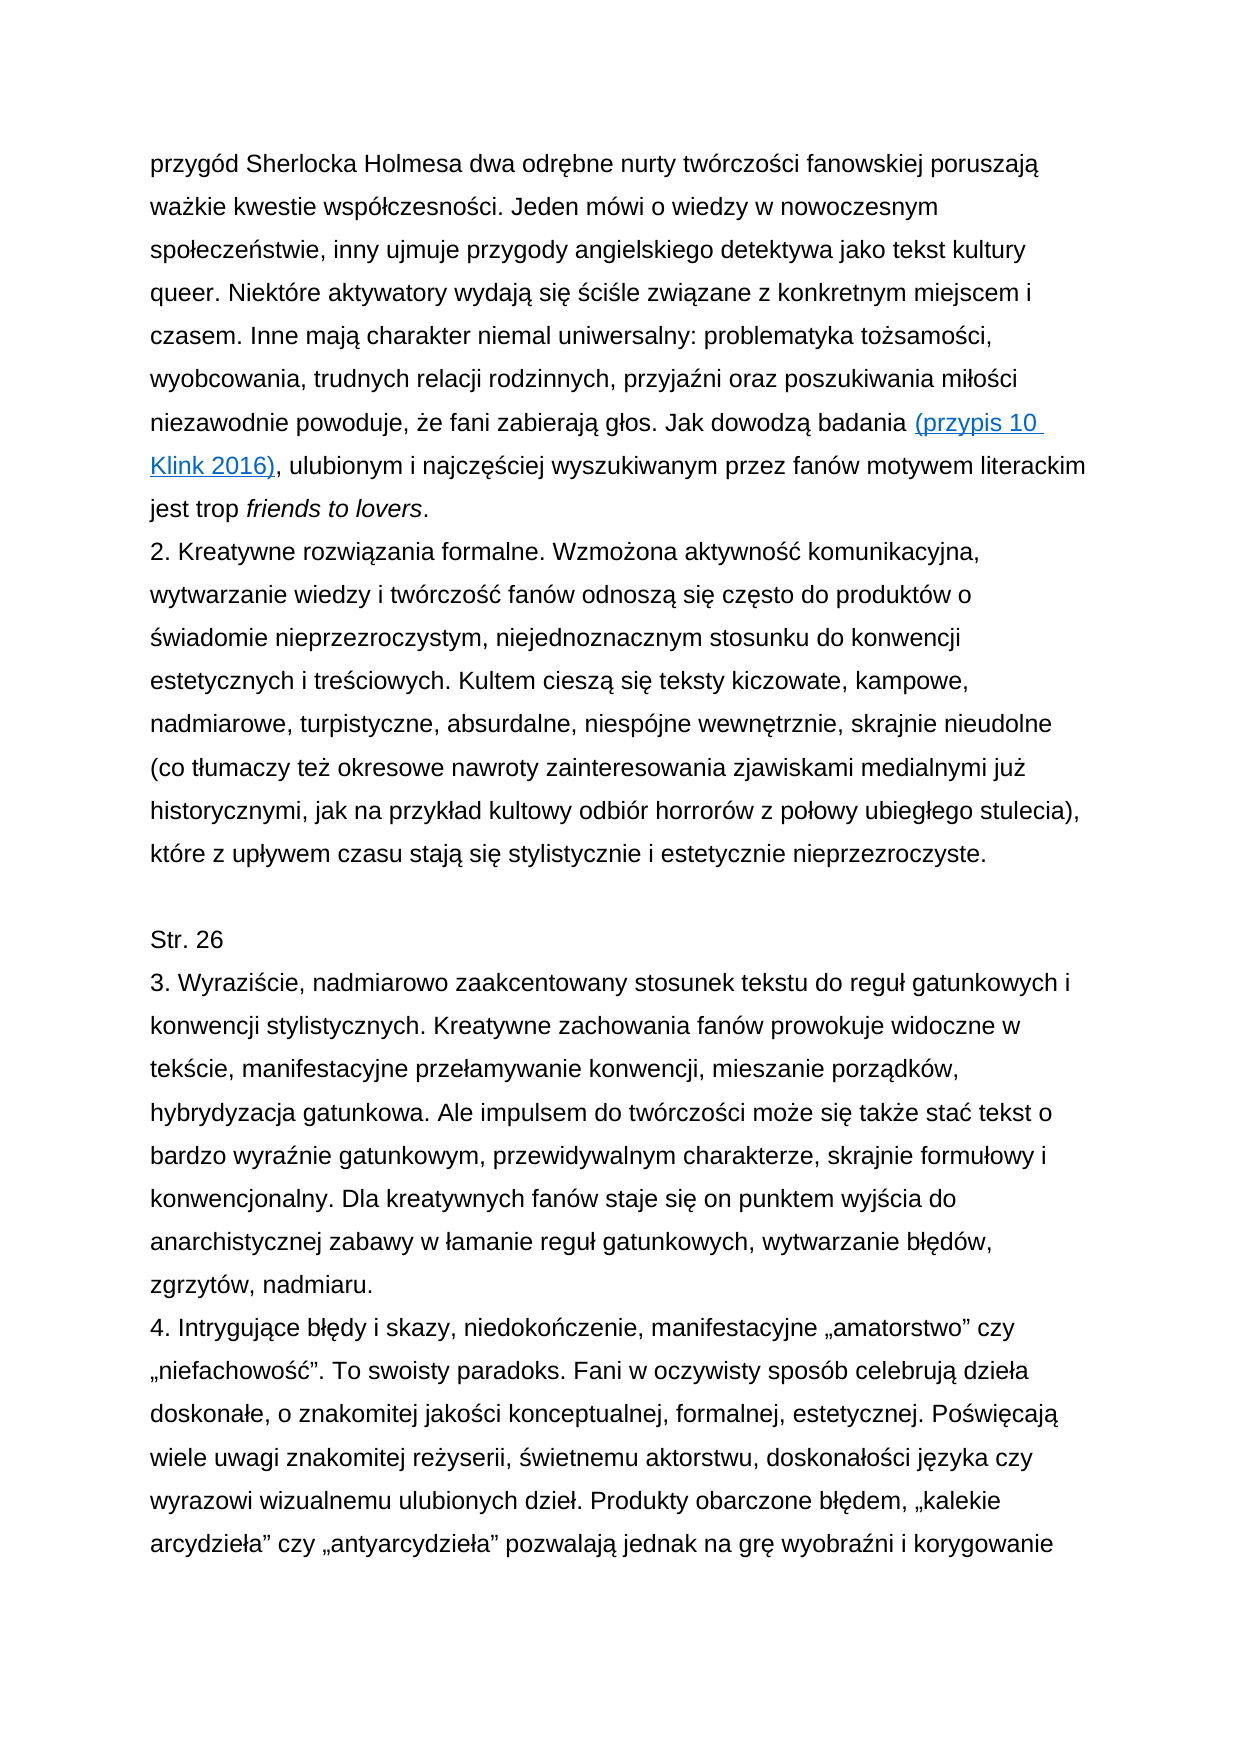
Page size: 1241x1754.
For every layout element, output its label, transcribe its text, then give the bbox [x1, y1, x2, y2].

text 3. Wyraziście, nadmiarowo zaakcentowany stosunek tekstu do reguł gatunkowych i konwencji stylistycznych. Kreatywne zachowania fanów prowokuje widoczne w tekście, manifestacyjne przełamywanie konwencji, mieszanie porządków, hybrydyzacja gatunkowa. Ale impulsem do twórczości może się także stać tekst o bardzo wyraźnie gatunkowym, przewidywalnym charakterze, skrajnie formułowy i konwencjonalny. Dla kreatywnych fanów staje się on punktem wyjścia do anarchistycznej zabawy w łamanie reguł gatunkowych, wytwarzanie błędów, zgrzytów, nadmiaru. [150, 968, 1090, 1299]
text przygód Sherlocka Holmesa dwa odrębne nurty twórczości fanowskiej poruszają ważkie kwestie współczesności. Jeden mówi o wiedzy w nowoczesnym społeczeństwie, inny ujmuje przygody angielskiego detektywa jako tekst kultury queer. Niektóre aktywatory wydają się ściśle związane z konkretnym miejscem i czasem. Inne mają charakter niemal uniwersalny: problematyka tożsamości, wyobcowania, trudnych relacji rodzinnych, przyjaźni oraz poszukiwania miłości niezawodnie powoduje, że fani zabierają głos. Jak dowodzą badania (przypis 10 Klink 2016), ulubionym i najczęściej wyszukiwanym przez fanów motywem literackim jest trop friends to lovers. [150, 149, 1090, 523]
text Str. 26 [150, 925, 1090, 954]
text 4. Intrygujące błędy i skazy, niedokończenie, manifestacyjne „amatorstwo” czy „niefachowość”. To swoisty paradoks. Fani w oczywisty sposób celebrują dzieła doskonałe, o znakomitej jakości konceptualnej, formalnej, estetycznej. Poświęcają wiele uwagi znakomitej reżyserii, świetnemu aktorstwu, doskonałości języka czy wyrazowi wizualnemu ulubionych dzieł. Produkty obarczone błędem, „kalekie arcydzieła” czy „antyarcydzieła” pozwalają jednak na grę wyobraźni i korygowanie [150, 1313, 1090, 1558]
text 2. Kreatywne rozwiązania formalne. Wzmożona aktywność komunikacyjna, wytwarzanie wiedzy i twórczość fanów odnoszą się często do produktów o świadomie nieprzezroczystym, niejednoznacznym stosunku do konwencji estetycznych i treściowych. Kultem cieszą się teksty kiczowate, kampowe, nadmiarowe, turpistyczne, absurdalne, niespójne wewnętrznie, skrajnie nieudolne (co tłumaczy też okresowe nawroty zainteresowania zjawiskami medialnymi już historycznymi, jak na przykład kultowy odbiór horrorów z połowy ubiegłego stulecia), które z upływem czasu stają się stylistycznie i estetycznie nieprzezroczyste. [150, 537, 1090, 868]
